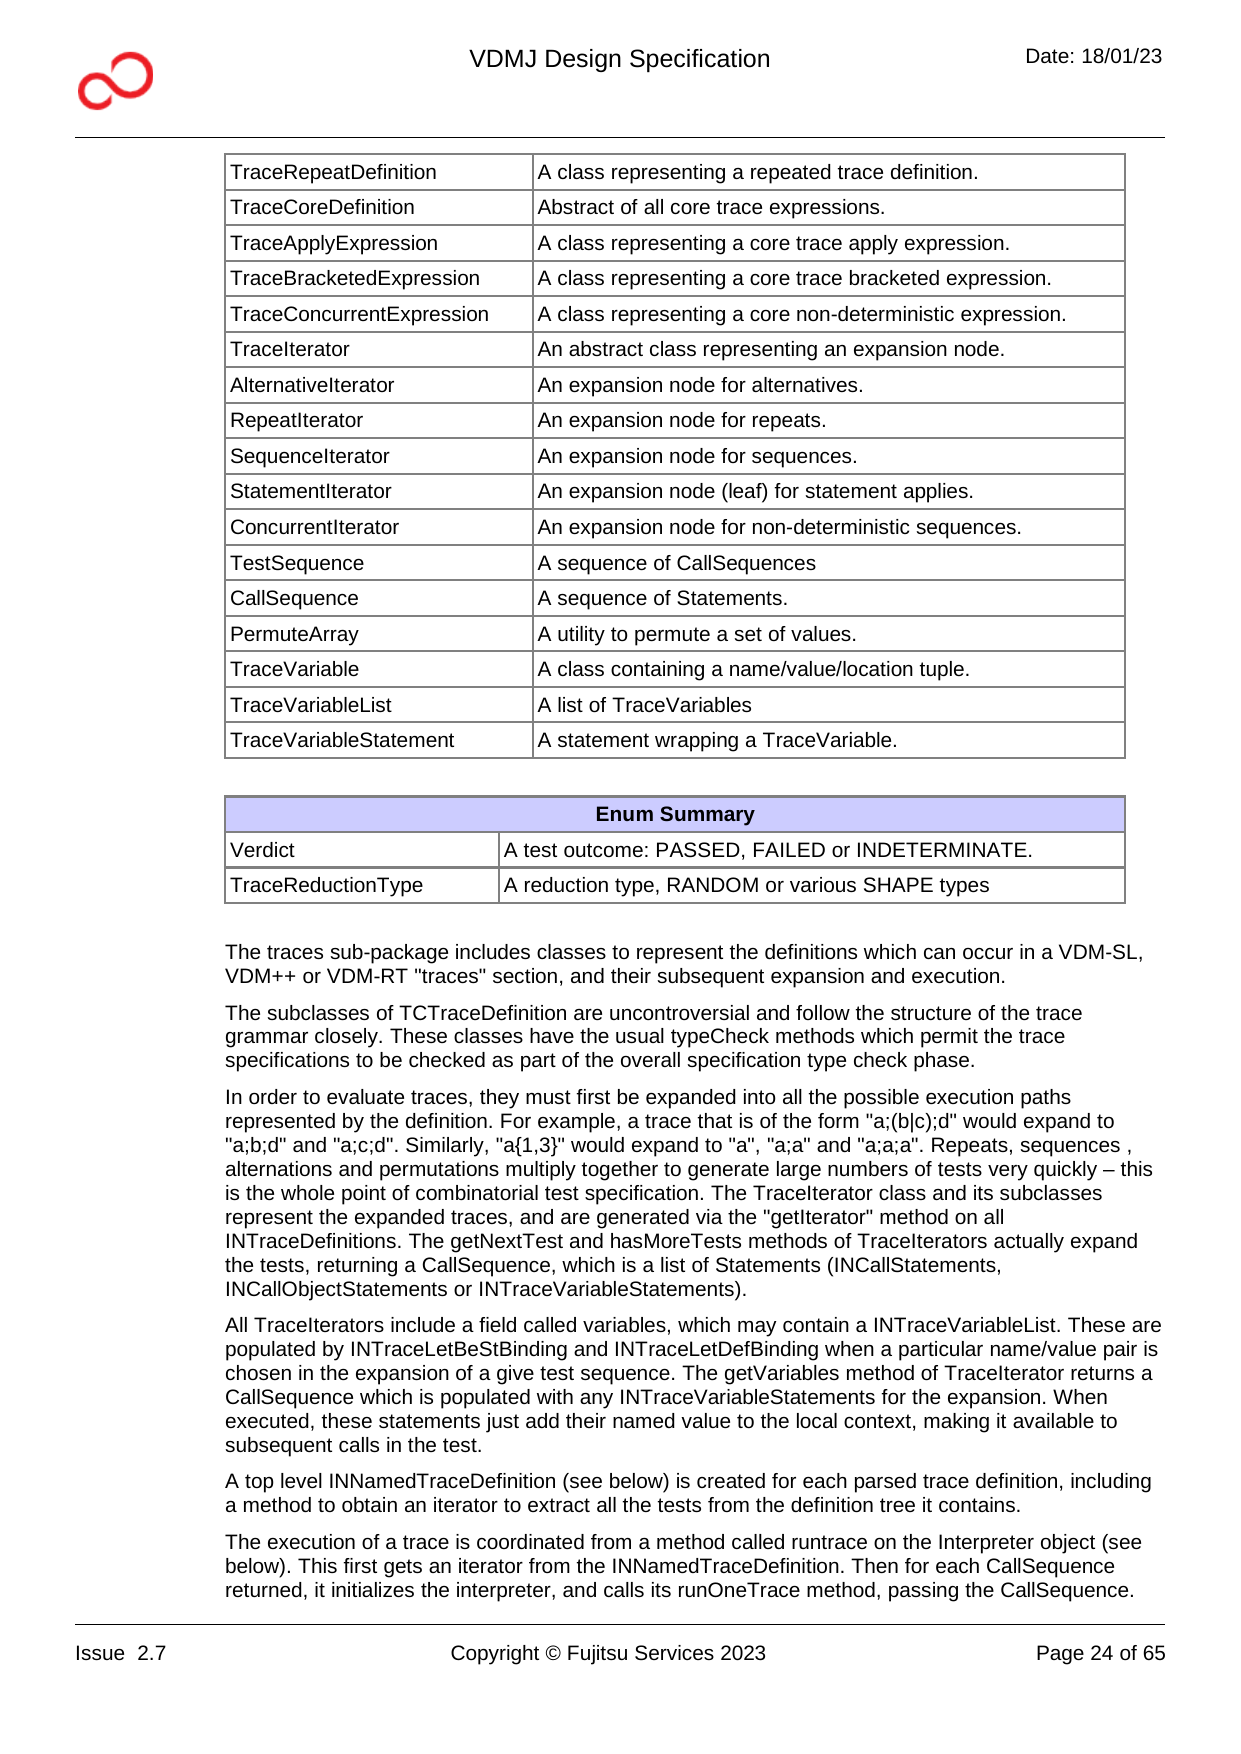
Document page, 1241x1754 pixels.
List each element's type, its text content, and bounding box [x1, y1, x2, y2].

table_cell TraceConcurrentExpression [226, 297, 532, 331]
table_cell TestSequence [226, 546, 532, 579]
table_cell A test outcome: PASSED, FAILED or INDETERMINATE. [500, 833, 1124, 866]
table_cell TraceReductionType [226, 869, 498, 902]
table_cell TraceVariableList [226, 688, 532, 721]
table_cell A list of TraceVariables [534, 688, 1124, 721]
table_cell An abstract class representing an expansion node. [534, 333, 1124, 366]
table_cell TraceVariable [226, 652, 532, 686]
table_cell PermuteArray [226, 617, 532, 650]
table_cell A statement wrapping a TraceVariable. [534, 723, 1124, 757]
text The execution of a trace is coordinated from a method called runtrace on the Interpreter object (see below). This first gets an iterator from the INNamedTraceDefinition. Then for each CallSequence returned, it initializes the interpreter, and calls its runOneTrace method, passing the CallSequence. [225, 1530, 1165, 1602]
table_cell TraceApplyExpression [226, 226, 532, 259]
text In order to evaluate traces, they must first be expanded into all the possible execution paths represented by the definition. For example, a trace that is of the form "a;(b|c);d" would expand to "a;b;d" and "a;c;d". Similarly, "a{1,3}" would expand to "a", "a;a" and "a;a;a". Repeats, sequences , alternations and permutations multiply together to generate large numbers of tests very quickly – this is the whole point of combinatorial test specification. The TraceIterator class and its subclasses represent the expanded traces, and are generated via the "getIterator" method on all INTraceDefinitions. The getNextTest and hasMoreTests methods of TraceIterators actually expand the tests, returning a CallSequence, which is a list of Statements (INCallStatements, INCallObjectStatements or INTraceVariableStatements). [225, 1085, 1165, 1301]
table_cell A class representing a repeated trace definition. [534, 155, 1124, 188]
table_cell A class representing a core trace apply expression. [534, 226, 1124, 259]
table_cell TraceRepeatDefinition [226, 155, 532, 188]
table_cell TraceCoreDefinition [226, 191, 532, 224]
table_cell A class containing a name/value/location tuple. [534, 652, 1124, 686]
text The subclasses of TCTraceDefinition are uncontroversial and follow the structure of the trace grammar closely. These classes have the usual typeCheck methods which permit the trace specifications to be checked as part of the overall specification type check phase. [225, 1001, 1165, 1073]
text All TraceIterators include a field called variables, which may contain a INTraceVariableList. These are populated by INTraceLetBeStBinding and INTraceLetDefBinding when a particular name/value pair is chosen in the expansion of a give test sequence. The getVariables method of TraceIterator returns a CallSequence which is populated with any INTraceVariableStatements for the expansion. When executed, these statements just add their named value to the local context, making it available to subsequent calls in the test. [225, 1313, 1165, 1457]
table_cell An expansion node for sequences. [534, 439, 1124, 473]
table_header Enum Summary [226, 798, 1124, 831]
table_cell TraceIterator [226, 333, 532, 366]
table_cell AlternativeIterator [226, 368, 532, 402]
text The traces sub-package includes classes to represent the definitions which can occur in a VDM-SL, VDM++ or VDM-RT "traces" section, and their subsequent expansion and execution. [225, 940, 1165, 988]
table_cell A reduction type, RANDOM or various SHAPE types [500, 869, 1124, 902]
table_cell A class representing a core non-deterministic expression. [534, 297, 1124, 331]
table_cell ConcurrentIterator [226, 510, 532, 544]
table_cell SequenceIterator [226, 439, 532, 473]
table_cell TraceBracketedExpression [226, 262, 532, 295]
table_cell An expansion node for alternatives. [534, 368, 1124, 402]
table_cell A sequence of Statements. [534, 581, 1124, 615]
table_cell CallSequence [226, 581, 532, 615]
table_cell A class representing a core trace bracketed expression. [534, 262, 1124, 295]
table_cell A utility to permute a set of values. [534, 617, 1124, 650]
table_cell TraceVariableStatement [226, 723, 532, 757]
table_cell An expansion node for repeats. [534, 404, 1124, 437]
table_cell Abstract of all core trace expressions. [534, 191, 1124, 224]
picture [78, 44, 153, 120]
table_cell RepeatIterator [226, 404, 532, 437]
table_cell An expansion node for non-deterministic sequences. [534, 510, 1124, 544]
table_cell A sequence of CallSequences [534, 546, 1124, 579]
table_cell An expansion node (leaf) for statement applies. [534, 475, 1124, 508]
text A top level INNamedTraceDefinition (see below) is created for each parsed trace definition, including a method to obtain an iterator to extract all the tests from the definition tree it contains. [225, 1469, 1165, 1517]
table_cell StatementIterator [226, 475, 532, 508]
table_cell Verdict [226, 833, 498, 866]
